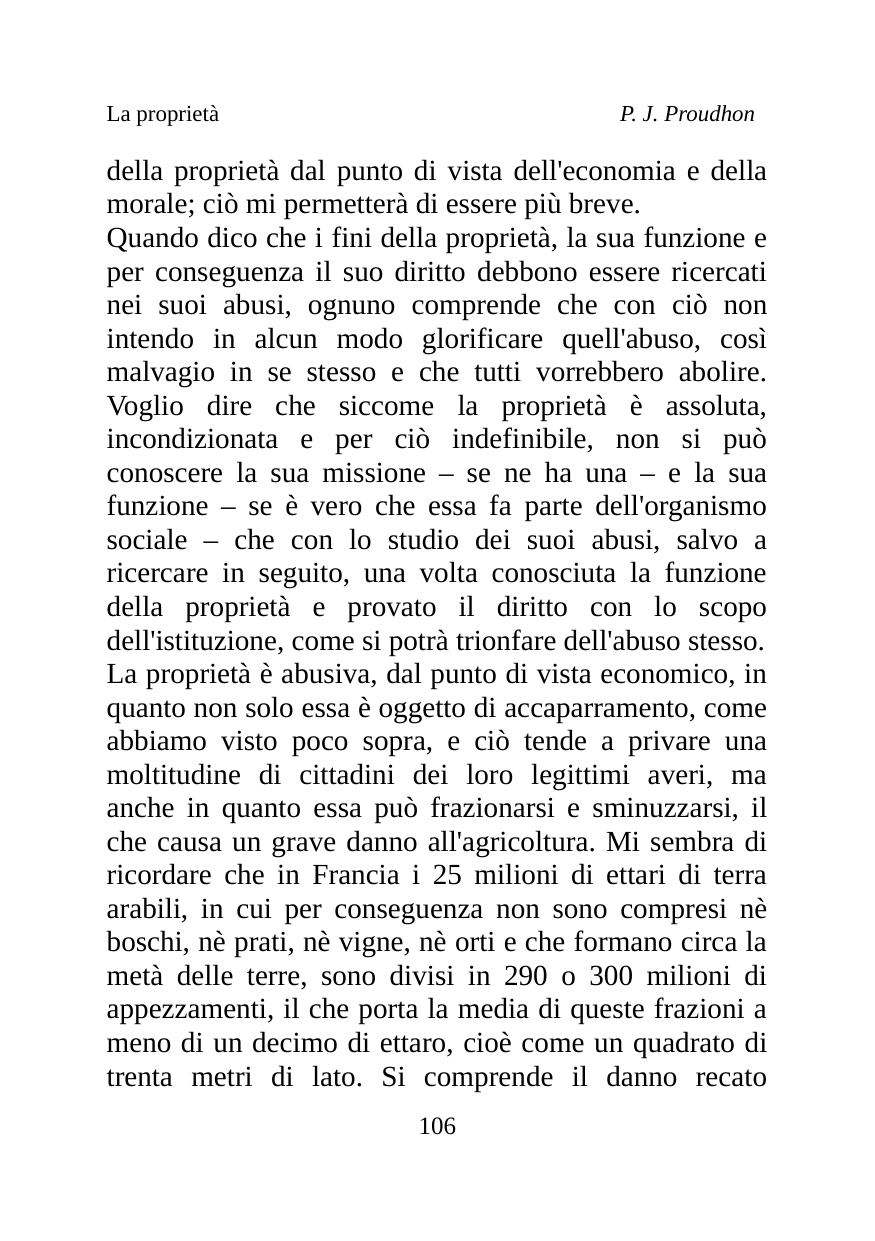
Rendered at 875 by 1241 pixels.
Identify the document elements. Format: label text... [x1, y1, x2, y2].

text della proprietà dal punto di vista dell'economia e della morale; ciò mi permetterà di essere più breve. [106, 153, 768, 220]
text La proprietà è abusiva, dal punto di vista economico, in quanto non solo essa è oggetto di accaparramento, come abbiamo visto poco sopra, e ciò tende a privare una moltitudine di cittadini dei loro legittimi averi, ma anche in quanto essa può frazionarsi e sminuzzarsi, il che causa un grave danno all'agricoltura. Mi sembra di ricordare che in Francia i 25 milioni di ettari di terra arabili, in cui per conseguenza non sono compresi nè boschi, nè prati, nè vigne, nè orti e che formano circa la metà delle terre, sono divisi in 290 o 300 milioni di appezzamenti, il che porta la media di queste frazioni a meno di un decimo di ettaro, cioè come un quadrato di trenta metri di lato. Si comprende il danno recato [106, 656, 768, 1092]
text Quando dico che i fini della proprietà, la sua funzione e per conseguenza il suo diritto debbono essere ricercati nei suoi abusi, ognuno comprende che con ciò non intendo in alcun modo glorificare quell'abuso, così malvagio in se stesso e che tutti vorrebbero abolire. Voglio dire che siccome la proprietà è assoluta, incondizionata e per ciò indefinibile, non si può conoscere la sua missione – se ne ha una – e la sua funzione – se è vero che essa fa parte dell'organismo sociale – che con lo studio dei suoi abusi, salvo a ricercare in seguito, una volta conosciuta la funzione della proprietà e provato il diritto con lo scopo dell'istituzione, come si potrà trionfare dell'abuso stesso. [106, 220, 768, 656]
